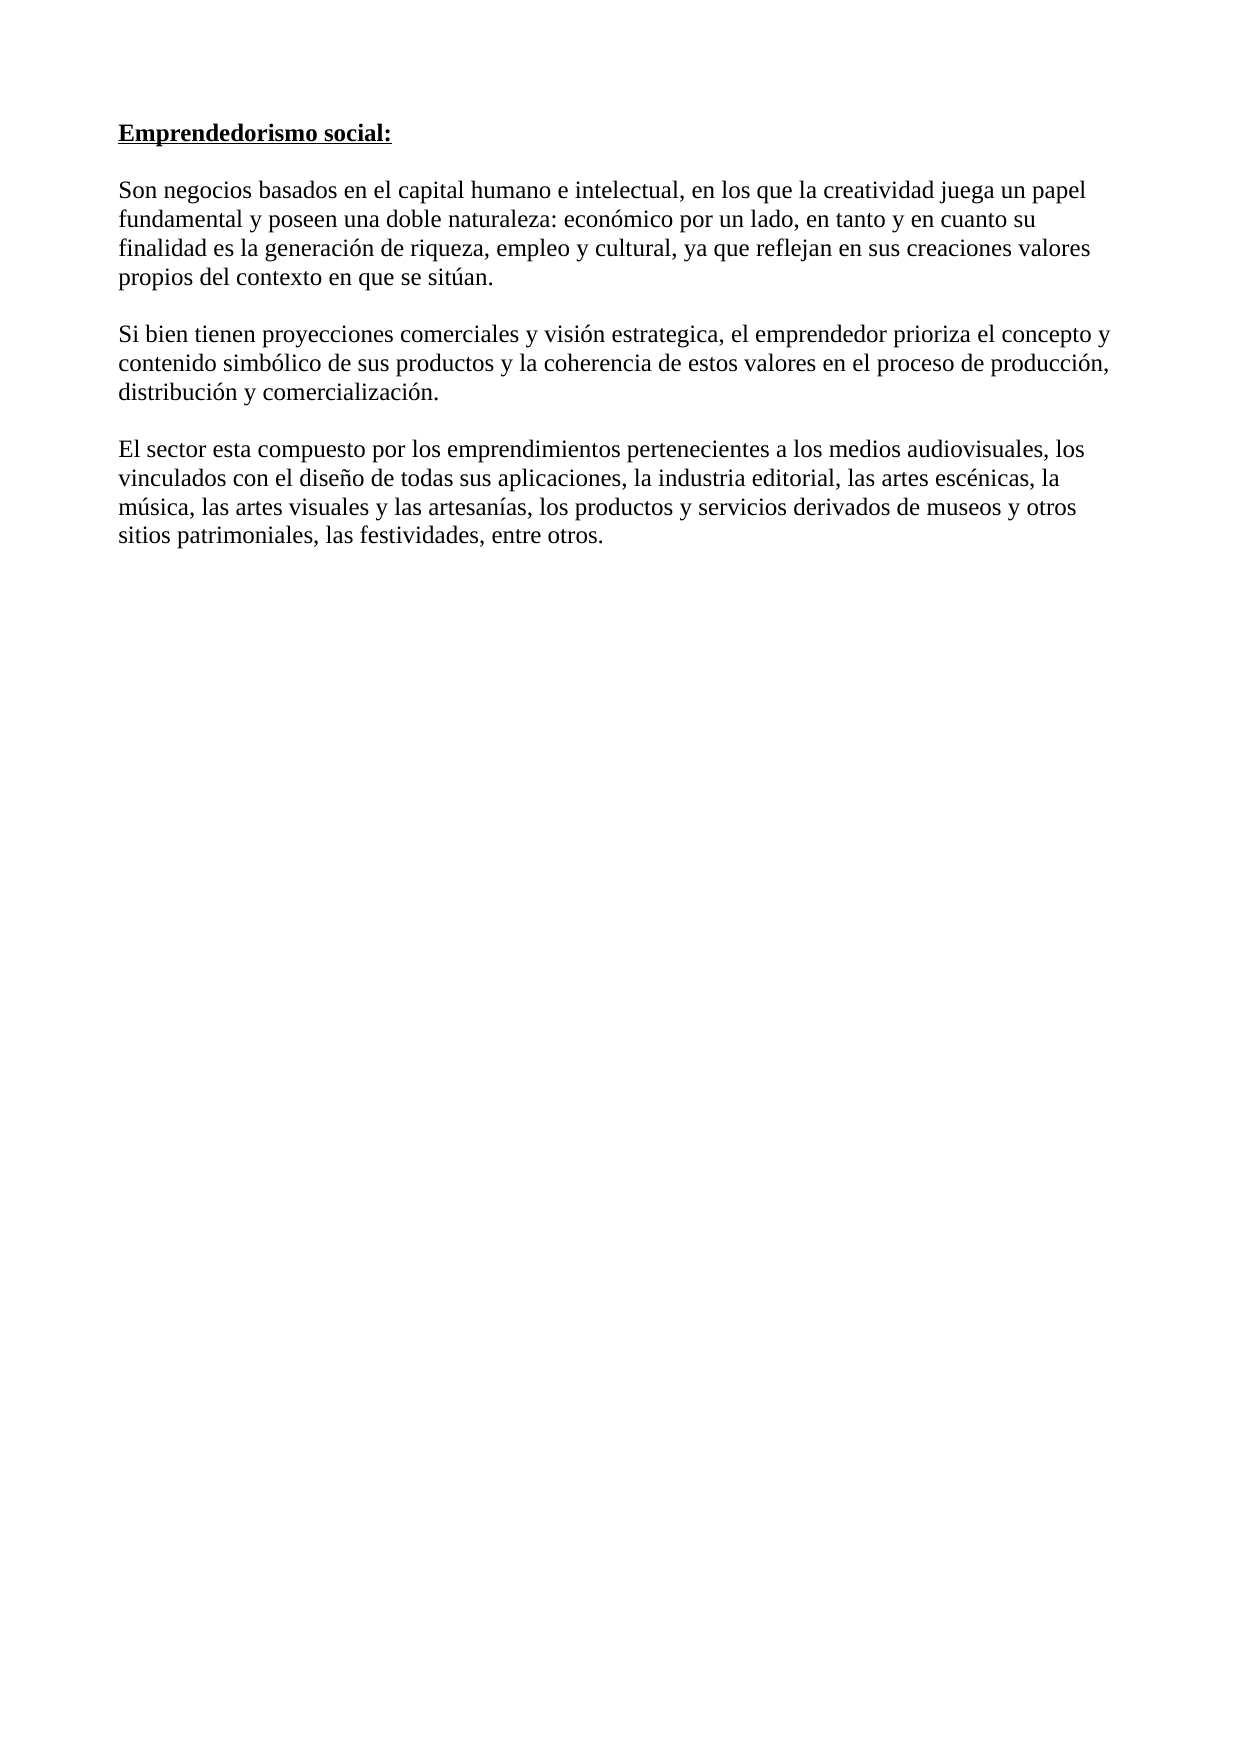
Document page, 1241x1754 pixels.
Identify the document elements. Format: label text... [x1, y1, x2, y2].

text Si bien tienen proyecciones comerciales y visión estrategica, el emprendedor prioriza el concepto y contenido simbólico de sus productos y la coherencia de estos valores en el proceso de producción, distribución y comercialización. [118, 319, 1122, 406]
text Son negocios basados en el capital humano e intelectual, en los que la creatividad juega un papel fundamental y poseen una doble naturaleza: económico por un lado, en tanto y en cuanto su finalidad es la generación de riqueza, empleo y cultural, ya que reflejan en sus creaciones valores propios del contexto en que se sitúan. [118, 176, 1122, 291]
text Emprendedorismo social: [118, 118, 1122, 147]
text El sector esta compuesto por los emprendimientos pertenecientes a los medios audiovisuales, los vinculados con el diseño de todas sus aplicaciones, la industria editorial, las artes escénicas, la música, las artes visuales y las artesanías, los productos y servicios derivados de museos y otros sitios patrimoniales, las festividades, entre otros. [118, 434, 1122, 549]
